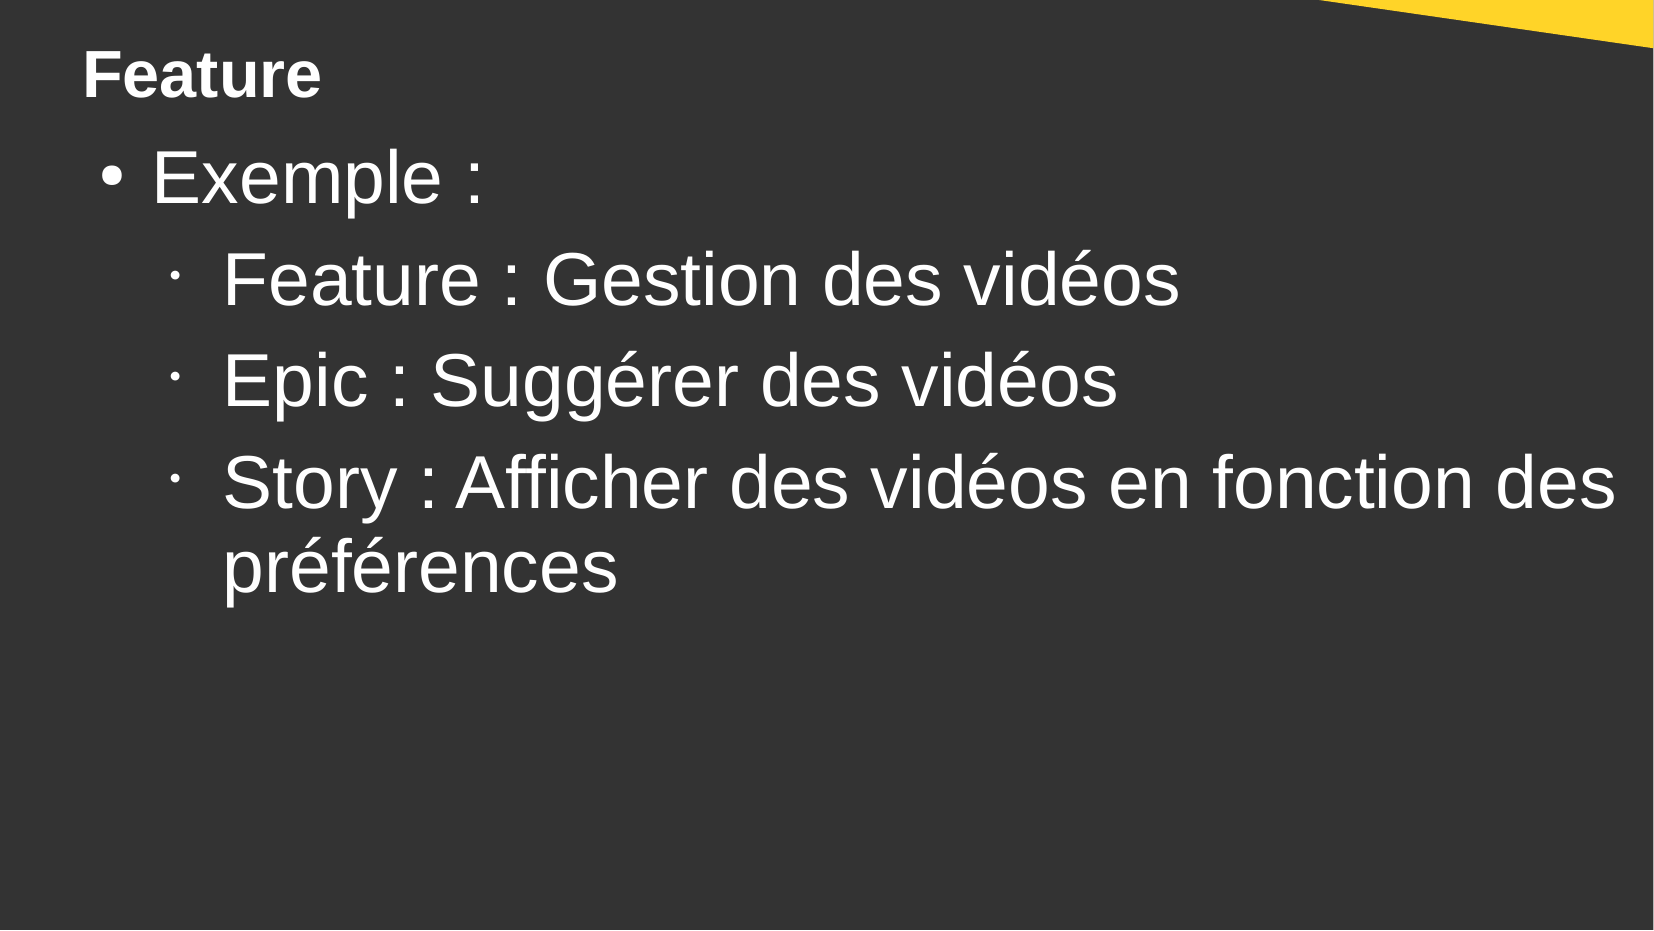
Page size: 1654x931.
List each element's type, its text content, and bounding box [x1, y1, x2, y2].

list Exemple : Feature : Gestion des vidéos Epic : Suggérer des vidéos Story : Afficher des vidéos en fonction des préférences [80, 135, 1620, 777]
title Feature [82, 37, 1571, 122]
text_box [1319, 0, 1654, 49]
